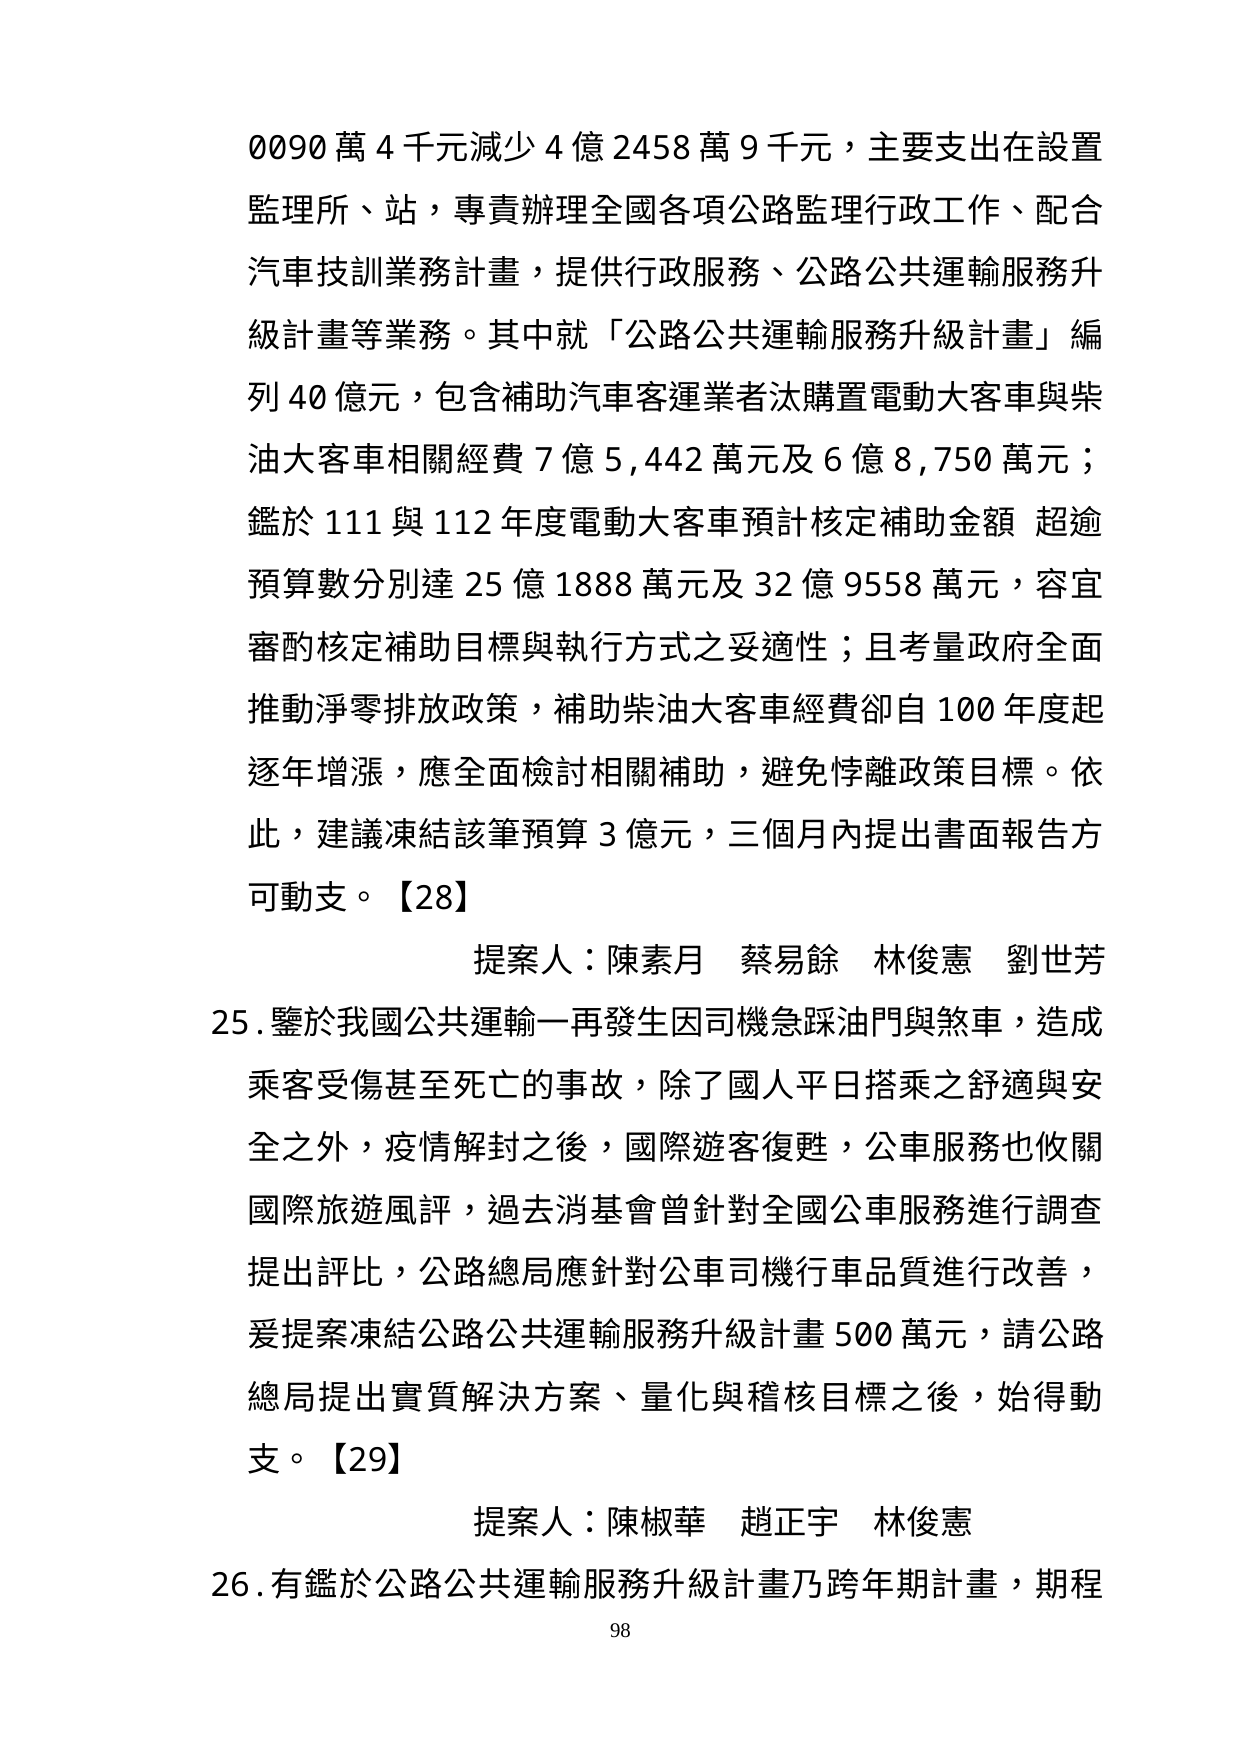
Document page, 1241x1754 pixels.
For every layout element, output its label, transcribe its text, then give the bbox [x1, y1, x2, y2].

text 提案人：陳素月 蔡易餘 林俊憲 劉世芳 [473, 916, 1117, 978]
list 有鑑於公路公共運輸服務升級計畫乃跨年期計畫，期程 [210, 1541, 1104, 1603]
text 提案人：陳椒華 趙正宇 林俊憲 [473, 1478, 1117, 1541]
list 鑒於我國公共運輸一再發生因司機急踩油門與煞車，造成乘客受傷甚至死亡的事故，除了國人平日搭乘之舒適與安全之外，疫情解封之後，國際遊客復甦，公車服務也攸關國際旅遊風評，過去消基會曾針對全國公車服務進行調查提出評比，公路總局應針對公車司機行車品質進行改善，爰提案凍結公路公共運輸服務升級計畫500萬元，請公路總局提出實質解決方案、量化與稽核目標之後，始得動支。【29】 [210, 978, 1104, 1478]
list 0090萬4千元減少4億2458萬9千元，主要支出在設置監理所、站，專責辦理全國各項公路監理行政工作、配合汽車技訓業務計畫，提供行政服務、公路公共運輸服務升級計畫等業務。其中就「公路公共運輸服務升級計畫」編列40億元，包含補助汽車客運業者汰購置電動大客車與柴油大客車相關經費7億5,442萬元及6億8,750萬元；鑑於111與112年度電動大客車預計核定補助金額 超逾預算數分別達25億1888萬元及32億9558萬元，容宜審酌核定補助目標與執行方式之妥適性；且考量政府全面推動淨零排放政策，補助柴油大客車經費卻自100年度起逐年增漲，應全面檢討相關補助，避免悖離政策目標。依此，建議凍結該筆預算3億元，三個月內提出書面報告方可動支。【28】 [210, 103, 1104, 916]
